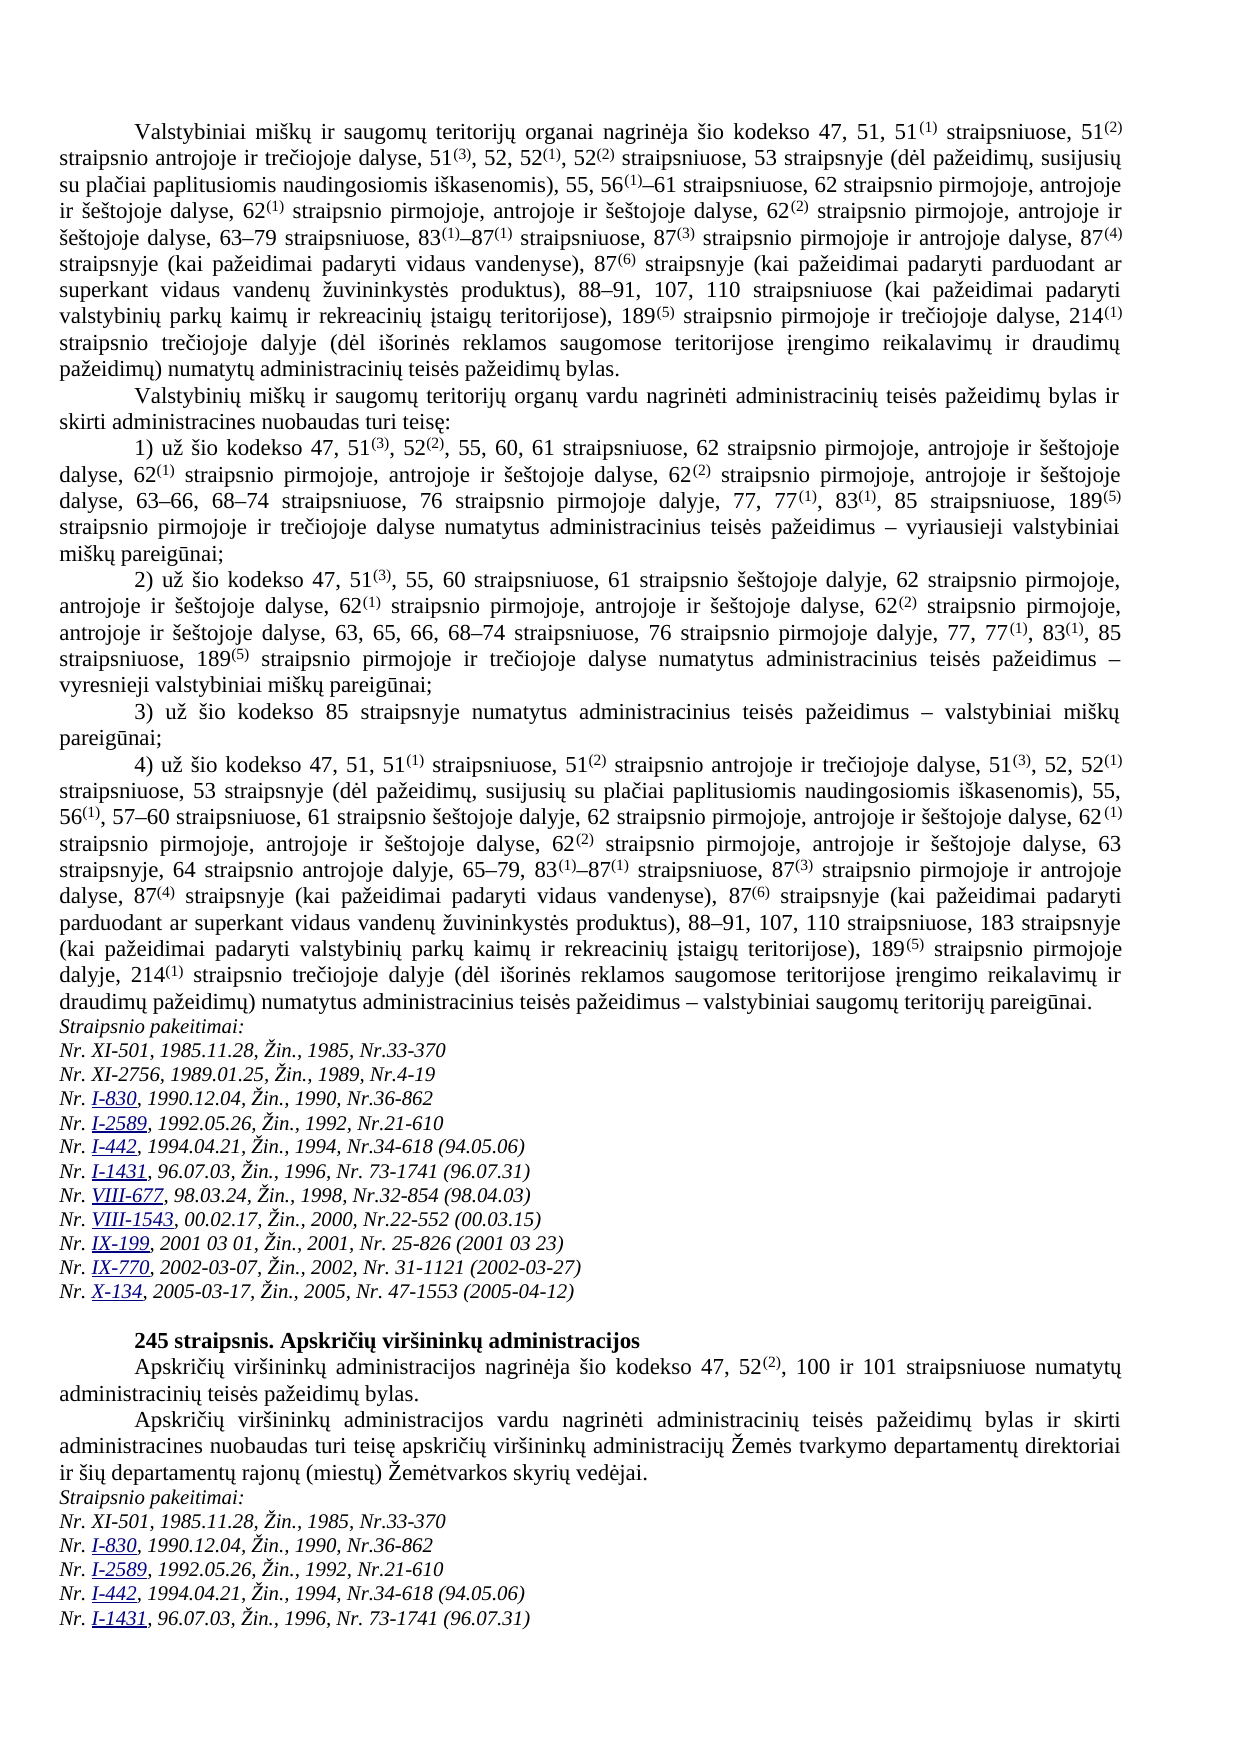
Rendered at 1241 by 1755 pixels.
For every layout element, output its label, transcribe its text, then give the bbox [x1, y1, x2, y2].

text Nr. I-830, 1990.12.04, Žin., 1990, Nr.36-862 [59, 1086, 1122, 1110]
text Nr. VIII-677, 98.03.24, Žin., 1998, Nr.32-854 (98.04.03) [59, 1183, 1122, 1207]
text Nr. I-442, 1994.04.21, Žin., 1994, Nr.34-618 (94.05.06) [59, 1134, 1122, 1158]
text Nr. IX-199, 2001 03 01, Žin., 2001, Nr. 25-826 (2001 03 23) [59, 1231, 1122, 1255]
text Nr. XI-501, 1985.11.28, Žin., 1985, Nr.33-370 [59, 1038, 1122, 1062]
text Straipsnio pakeitimai: [59, 1014, 1122, 1038]
text 1) už šio kodekso 47, 51(3), 52(2), 55, 60, 61 straipsniuose, 62 straipsnio pirmojoje, antrojoje ir šeštojoje dalyse, 62(1) straipsnio pirmojoje, antrojoje ir šeštojoje dalyse, 62(2) straipsnio pirmojoje, antrojoje ir šeštojoje dalyse, 63–66, 68–74 straipsniuose, 76 straipsnio pirmojoje dalyje, 77, 77(1), 83(1), 85 straipsniuose, 189(5) straipsnio pirmojoje ir trečiojoje dalyse numatytus administracinius teisės pažeidimus – vyriausieji valstybiniai miškų pareigūnai; [59, 434, 1121, 566]
text Nr. I-830, 1990.12.04, Žin., 1990, Nr.36-862 [59, 1533, 1122, 1557]
text Nr. I-2589, 1992.05.26, Žin., 1992, Nr.21-610 [59, 1110, 1122, 1134]
text Valstybinių miškų ir saugomų teritorijų organų vardu nagrinėti administracinių teisės pažeidimų bylas ir skirti administracines nuobaudas turi teisę: [59, 382, 1121, 434]
text Nr. VIII-1543, 00.02.17, Žin., 2000, Nr.22-552 (00.03.15) [59, 1207, 1122, 1231]
text Nr. IX-770, 2002-03-07, Žin., 2002, Nr. 31-1121 (2002-03-27) [59, 1255, 1122, 1279]
text Valstybiniai miškų ir saugomų teritorijų organai nagrinėja šio kodekso 47, 51, 51(1) straipsniuose, 51(2) straipsnio antrojoje ir trečiojoje dalyse, 51(3), 52, 52(1), 52(2) straipsniuose, 53 straipsnyje (dėl pažeidimų, susijusių su plačiai paplitusiomis naudingosiomis iškasenomis), 55, 56(1)–61 straipsniuose, 62 straipsnio pirmojoje, antrojoje ir šeštojoje dalyse, 62(1) straipsnio pirmojoje, antrojoje ir šeštojoje dalyse, 62(2) straipsnio pirmojoje, antrojoje ir šeštojoje dalyse, 63–79 straipsniuose, 83(1)–87(1) straipsniuose, 87(3) straipsnio pirmojoje ir antrojoje dalyse, 87(4) straipsnyje (kai pažeidimai padaryti vidaus vandenyse), 87(6) straipsnyje (kai pažeidimai padaryti parduodant ar superkant vidaus vandenų žuvininkystės produktus), 88–91, 107, 110 straipsniuose (kai pažeidimai padaryti valstybinių parkų kaimų ir rekreacinių įstaigų teritorijose), 189(5) straipsnio pirmojoje ir trečiojoje dalyse, 214(1) straipsnio trečiojoje dalyje (dėl išorinės reklamos saugomose teritorijose įrengimo reikalavimų ir draudimų pažeidimų) numatytų administracinių teisės pažeidimų bylas. [59, 118, 1122, 382]
text 2) už šio kodekso 47, 51(3), 55, 60 straipsniuose, 61 straipsnio šeštojoje dalyje, 62 straipsnio pirmojoje, antrojoje ir šeštojoje dalyse, 62(1) straipsnio pirmojoje, antrojoje ir šeštojoje dalyse, 62(2) straipsnio pirmojoje, antrojoje ir šeštojoje dalyse, 63, 65, 66, 68–74 straipsniuose, 76 straipsnio pirmojoje dalyje, 77, 77(1), 83(1), 85 straipsniuose, 189(5) straipsnio pirmojoje ir trečiojoje dalyse numatytus administracinius teisės pažeidimus – vyresnieji valstybiniai miškų pareigūnai; [59, 566, 1121, 698]
text Nr. I-2589, 1992.05.26, Žin., 1992, Nr.21-610 [59, 1557, 1122, 1581]
text 3) už šio kodekso 85 straipsnyje numatytus administracinius teisės pažeidimus – valstybiniai miškų pareigūnai; [59, 698, 1121, 751]
text Nr. XI-501, 1985.11.28, Žin., 1985, Nr.33-370 [59, 1509, 1122, 1533]
text Nr. XI-2756, 1989.01.25, Žin., 1989, Nr.4-19 [59, 1062, 1122, 1086]
text Straipsnio pakeitimai: [59, 1485, 1122, 1509]
text 245 straipsnis. Apskričių viršininkų administracijos [59, 1327, 1122, 1353]
text Nr. I-1431, 96.07.03, Žin., 1996, Nr. 73-1741 (96.07.31) [59, 1158, 1122, 1183]
text Nr. I-442, 1994.04.21, Žin., 1994, Nr.34-618 (94.05.06) [59, 1581, 1122, 1605]
text Nr. I-1431, 96.07.03, Žin., 1996, Nr. 73-1741 (96.07.31) [59, 1605, 1122, 1629]
text Nr. X-134, 2005-03-17, Žin., 2005, Nr. 47-1553 (2005-04-12) [59, 1279, 1122, 1303]
text 4) už šio kodekso 47, 51, 51(1) straipsniuose, 51(2) straipsnio antrojoje ir trečiojoje dalyse, 51(3), 52, 52(1) straipsniuose, 53 straipsnyje (dėl pažeidimų, susijusių su plačiai paplitusiomis naudingosiomis iškasenomis), 55, 56(1), 57–60 straipsniuose, 61 straipsnio šeštojoje dalyje, 62 straipsnio pirmojoje, antrojoje ir šeštojoje dalyse, 62(1) straipsnio pirmojoje, antrojoje ir šeštojoje dalyse, 62(2) straipsnio pirmojoje, antrojoje ir šeštojoje dalyse, 63 straipsnyje, 64 straipsnio antrojoje dalyje, 65–79, 83(1)–87(1) straipsniuose, 87(3) straipsnio pirmojoje ir antrojoje dalyse, 87(4) straipsnyje (kai pažeidimai padaryti vidaus vandenyse), 87(6) straipsnyje (kai pažeidimai padaryti parduodant ar superkant vidaus vandenų žuvininkystės produktus), 88–91, 107, 110 straipsniuose, 183 straipsnyje (kai pažeidimai padaryti valstybinių parkų kaimų ir rekreacinių įstaigų teritorijose), 189(5) straipsnio pirmojoje dalyje, 214(1) straipsnio trečiojoje dalyje (dėl išorinės reklamos saugomose teritorijose įrengimo reikalavimų ir draudimų pažeidimų) numatytus administracinius teisės pažeidimus – valstybiniai saugomų teritorijų pareigūnai. [59, 751, 1122, 1014]
text Apskričių viršininkų administracijos vardu nagrinėti administracinių teisės pažeidimų bylas ir skirti administracines nuobaudas turi teisę apskričių viršininkų administracijų Žemės tvarkymo departamentų direktoriai ir šių departamentų rajonų (miestų) Žemėtvarkos skyrių vedėjai. [59, 1406, 1122, 1485]
text Apskričių viršininkų administracijos nagrinėja šio kodekso 47, 52(2), 100 ir 101 straipsniuose numatytų administracinių teisės pažeidimų bylas. [59, 1353, 1122, 1406]
